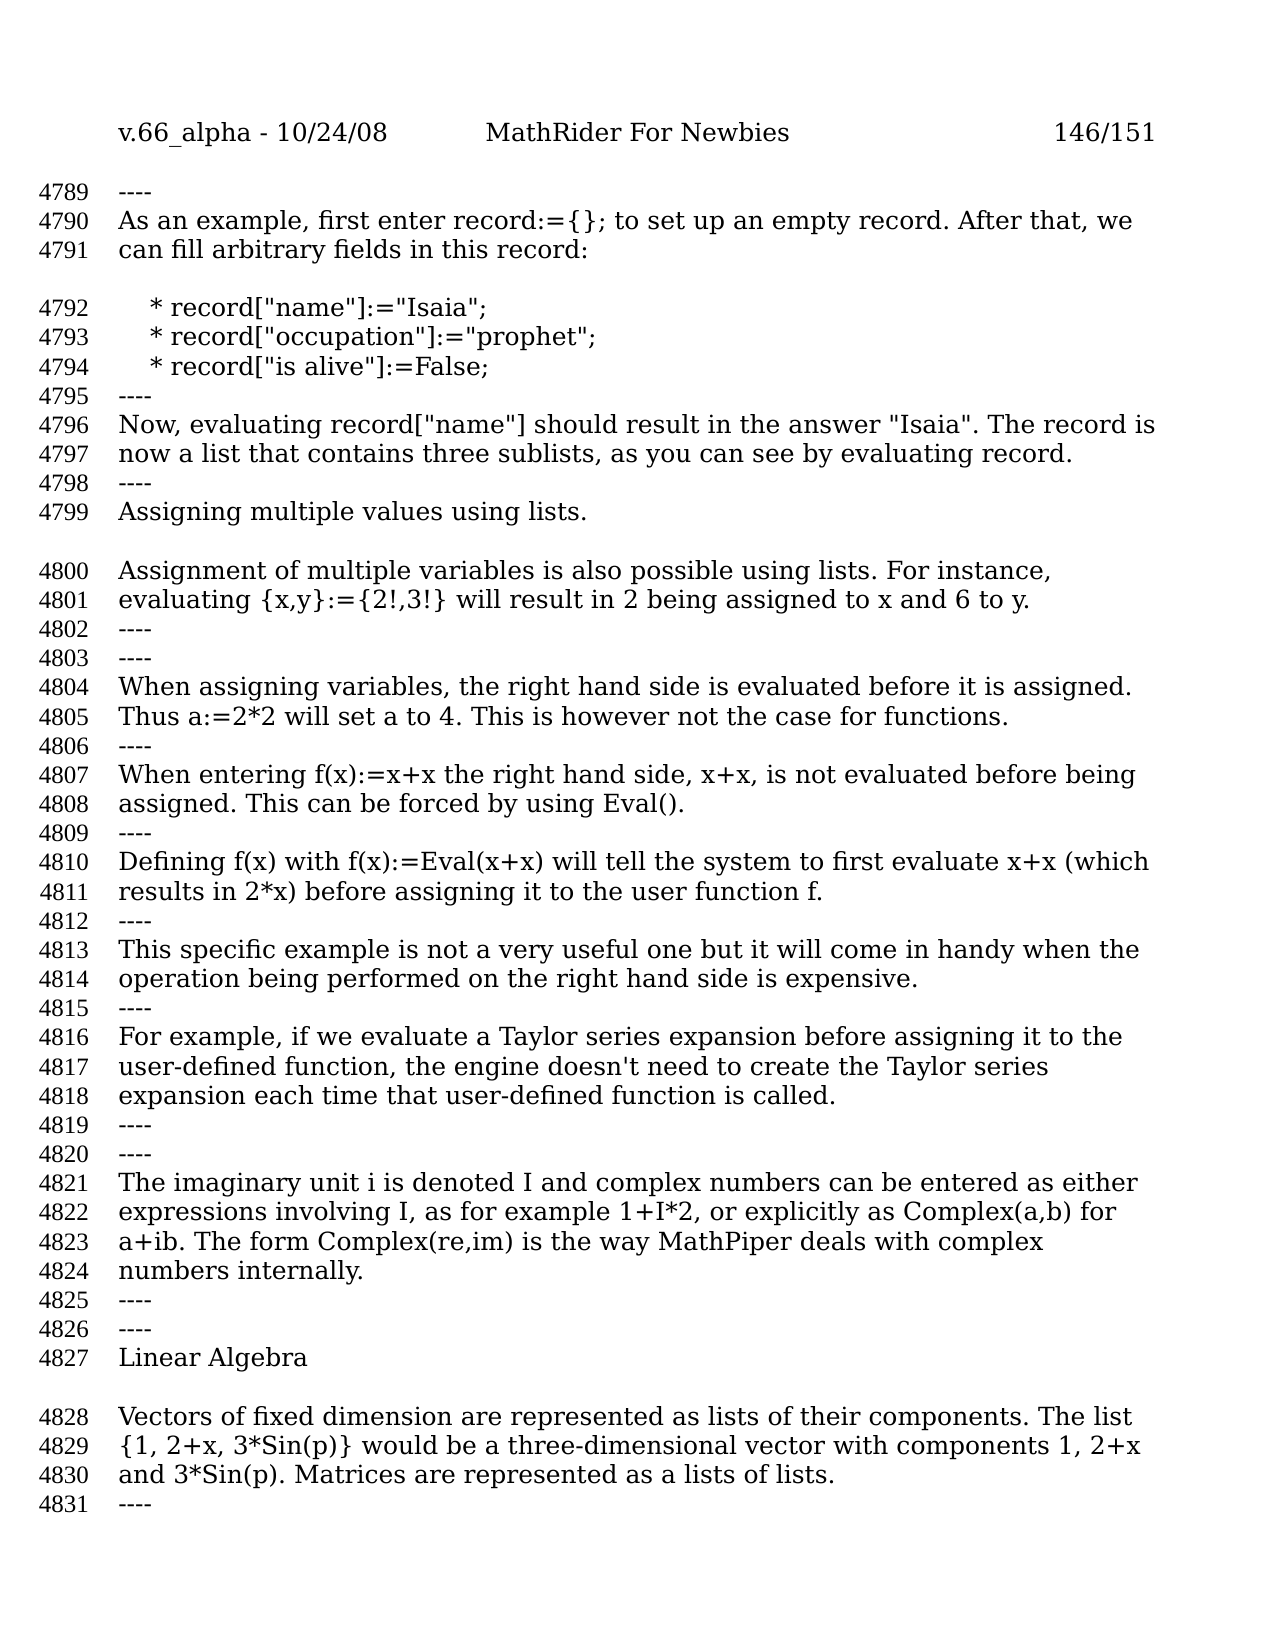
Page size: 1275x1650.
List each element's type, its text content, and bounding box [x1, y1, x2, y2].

text For example, if we evaluate a Taylor series expansion before assigning it to the user-defined function, the engine doesn't need to create the Taylor series expansion each time that user-defined function is called. [118, 1023, 1157, 1110]
text ---- [118, 614, 1157, 643]
text ---- [118, 643, 1157, 673]
text Defining f(x) with f(x):=Eval(x+x) will tell the system to first evaluate x+x (which results in 2*x) before assigning it to the user function f. [118, 848, 1157, 906]
text When assigning variables, the right hand side is evaluated before it is assigned. Thus a:=2*2 will set a to 4. This is however not the case for functions. [118, 673, 1157, 731]
text * record["is alive"]:=False; [118, 352, 1157, 381]
text ---- [118, 731, 1157, 760]
text ---- [118, 1110, 1157, 1139]
text ---- [118, 906, 1157, 935]
text ---- [118, 1139, 1157, 1168]
text ---- [118, 177, 1157, 206]
text ---- [118, 1314, 1157, 1343]
text Assignment of multiple variables is also possible using lists. For instance, evaluating {x,y}:={2!,3!} will result in 2 being assigned to x and 6 to y. [118, 556, 1157, 614]
text As an example, first enter record:={}; to set up an empty record. After that, we can fill arbitrary fields in this record: [118, 206, 1157, 264]
text Vectors of fixed dimension are represented as lists of their components. The list {1, 2+x, 3*Sin(p)} would be a three-dimensional vector with components 1, 2+x and 3*Sin(p). Matrices are represented as a lists of lists. [118, 1402, 1157, 1489]
text ---- [118, 468, 1157, 498]
text ---- [118, 381, 1157, 410]
text ---- [118, 1285, 1157, 1314]
text ---- [118, 818, 1157, 848]
text ---- [118, 993, 1157, 1023]
text When entering f(x):=x+x the right hand side, x+x, is not evaluated before being assigned. This can be forced by using Eval(). [118, 760, 1157, 818]
text * record["name"]:="Isaia"; [118, 293, 1157, 323]
text Now, evaluating record["name"] should result in the answer "Isaia". The record is now a list that contains three sublists, as you can see by evaluating record. [118, 410, 1157, 468]
text This specific example is not a very useful one but it will come in handy when the operation being performed on the right hand side is expensive. [118, 935, 1157, 993]
text ---- [118, 1489, 1157, 1518]
text * record["occupation"]:="prophet"; [118, 323, 1157, 352]
text The imaginary unit i is denoted I and complex numbers can be entered as either expressions involving I, as for example 1+I*2, or explicitly as Complex(a,b) for a+ib. The form Complex(re,im) is the way MathPiper deals with complex numbers internally. [118, 1168, 1157, 1285]
text Linear Algebra [118, 1343, 1157, 1373]
text Assigning multiple values using lists. [118, 498, 1157, 527]
